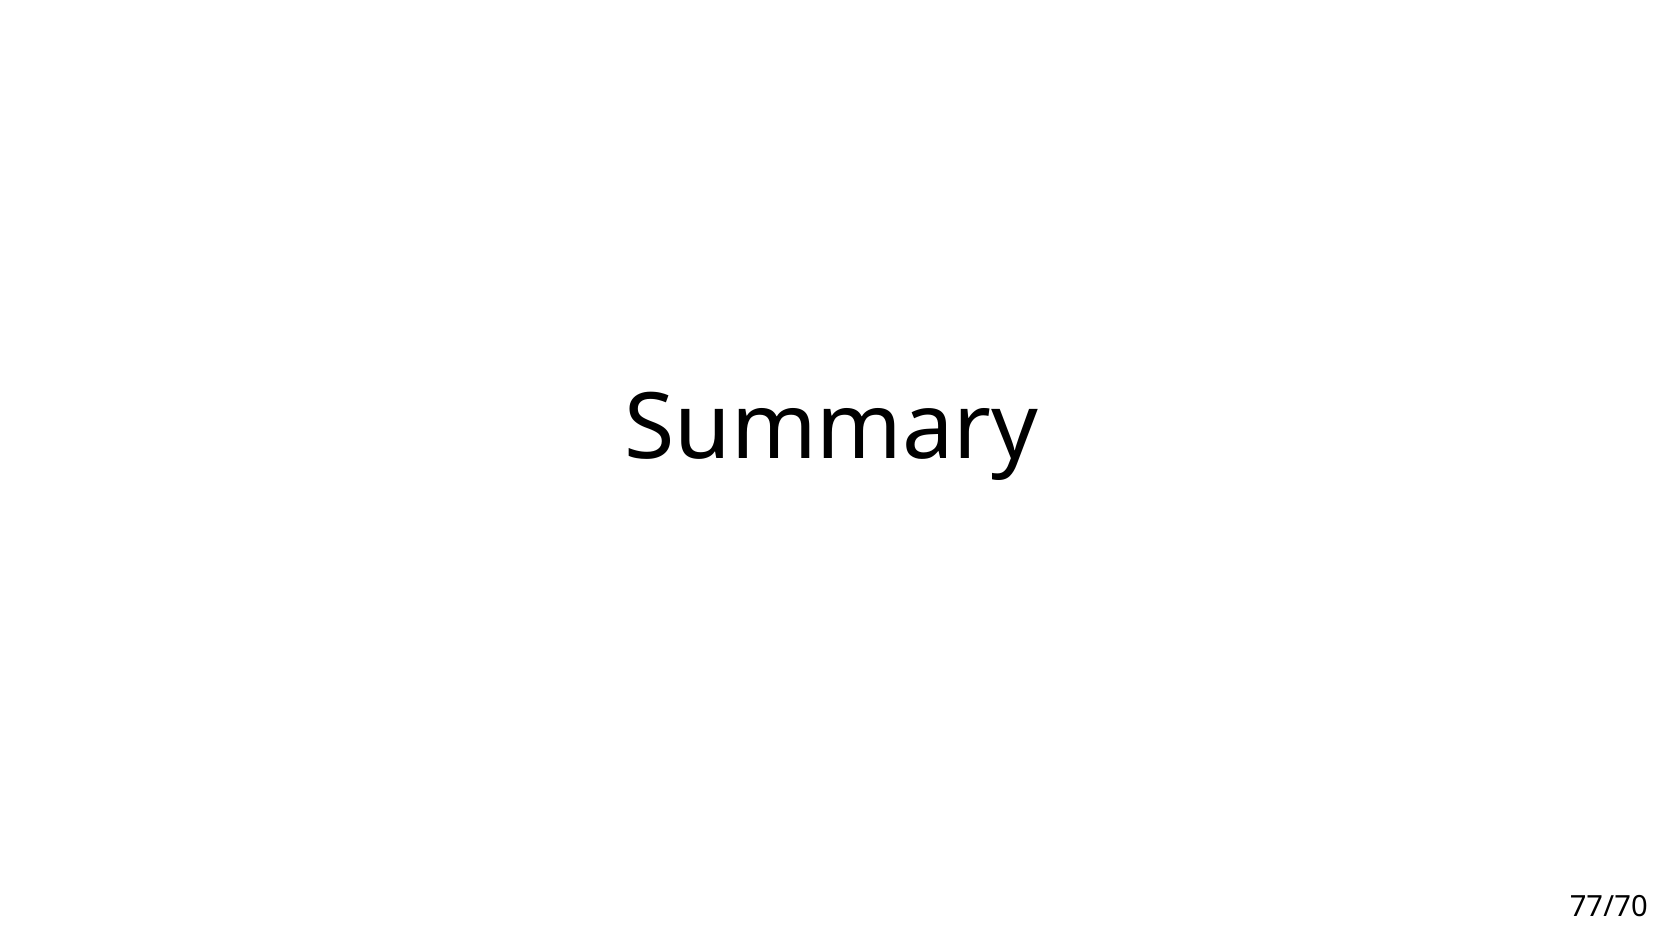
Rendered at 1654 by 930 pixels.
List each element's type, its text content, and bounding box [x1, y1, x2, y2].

title Summary [87, 344, 1576, 501]
